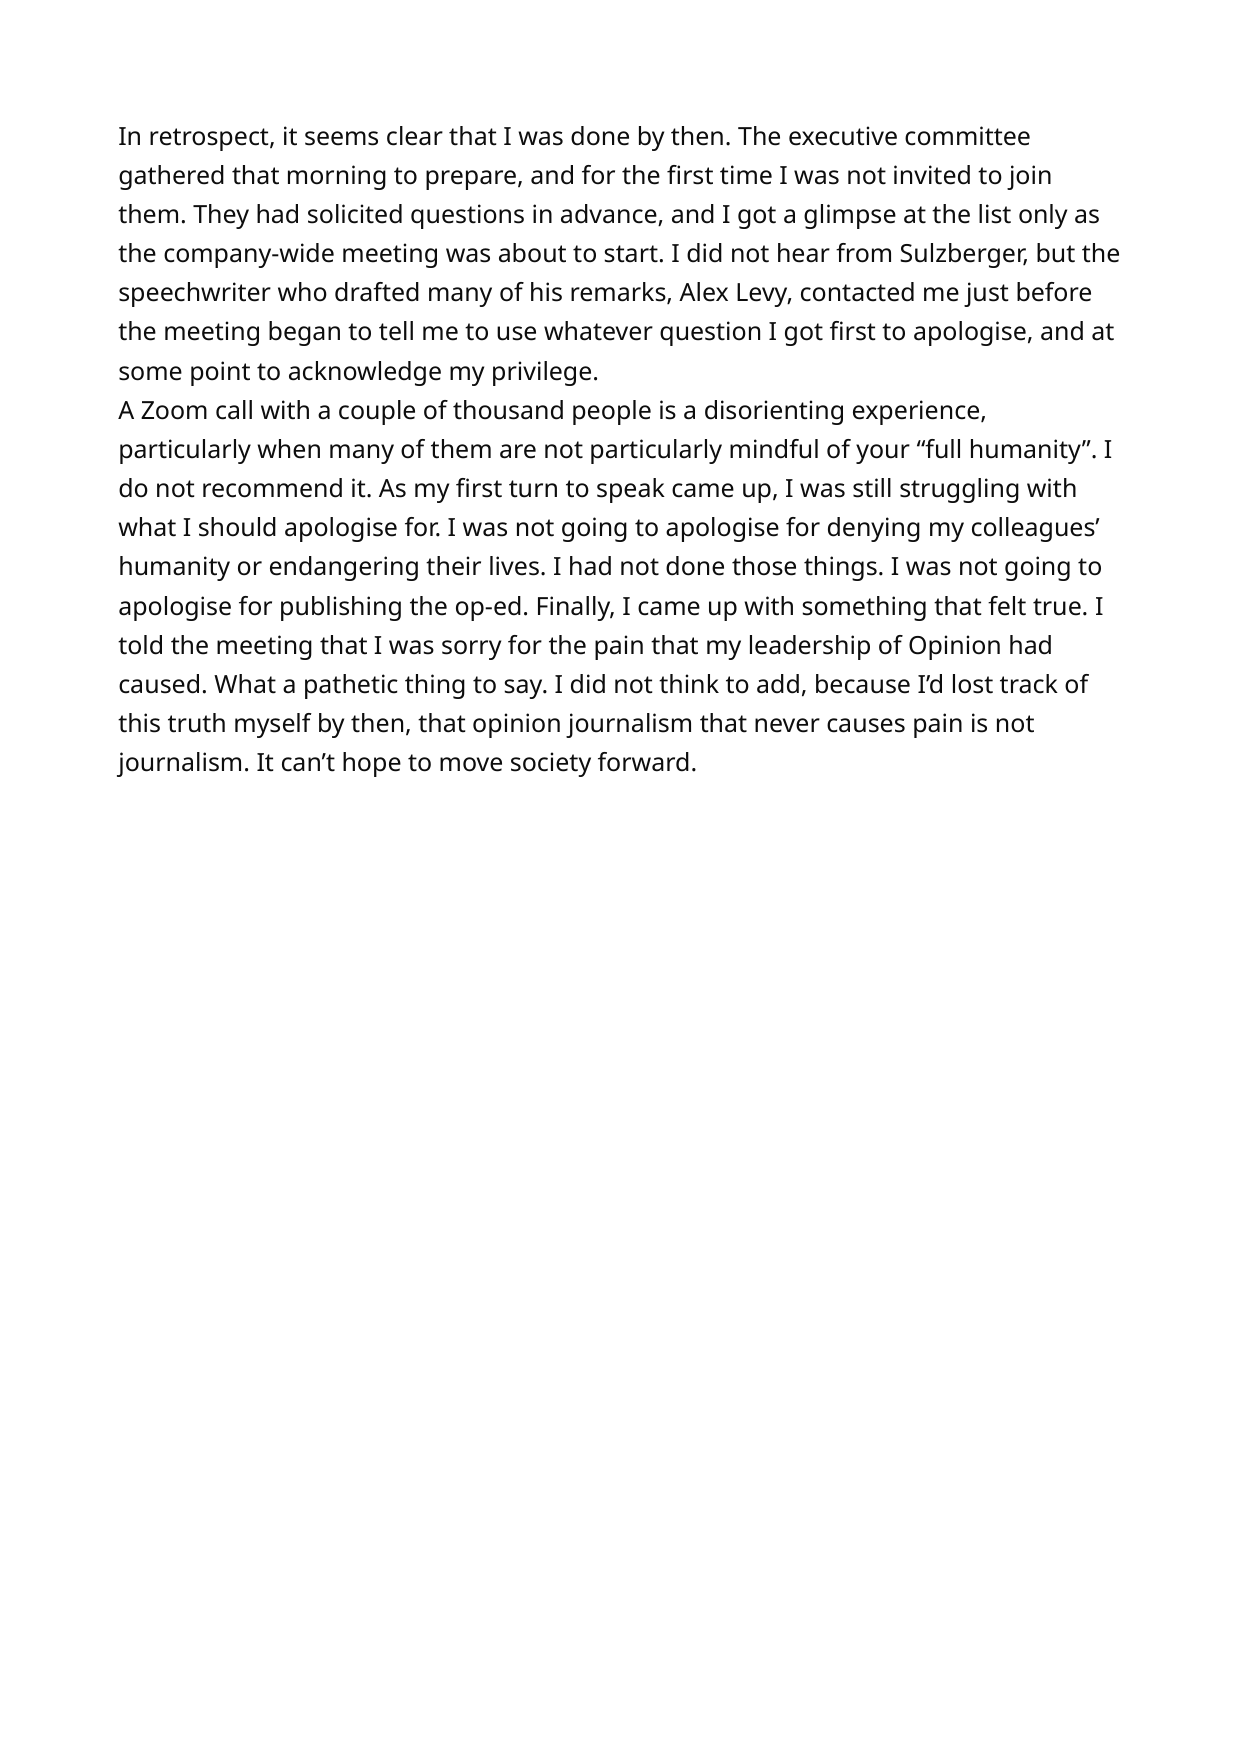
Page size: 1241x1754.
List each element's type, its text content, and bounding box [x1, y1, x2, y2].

text In retrospect, it seems clear that I was done by then. The executive committee gathered that morning to prepare, and for the first time I was not invited to join them. They had solicited questions in advance, and I got a glimpse at the list only as the company-wide meeting was about to start. I did not hear from Sulzberger, but the speechwriter who drafted many of his remarks, Alex Levy, contacted me just before the meeting began to tell me to use whatever question I got first to apologise, and at some point to acknowledge my privilege. [118, 118, 1122, 387]
text A Zoom call with a couple of thousand people is a disorienting experience, particularly when many of them are not particularly mindful of your “full humanity”. I do not recommend it. As my first turn to speak came up, I was still struggling with what I should apologise for. I was not going to apologise for denying my colleagues’ humanity or endangering their lives. I had not done those things. I was not going to apologise for publishing the op-ed. Finally, I came up with something that felt true. I told the meeting that I was sorry for the pain that my leadership of Opinion had caused. What a pathetic thing to say. I did not think to add, because I’d lost track of this truth myself by then, that opinion journalism that never causes pain is not journalism. It can’t hope to move society forward. [118, 392, 1122, 779]
